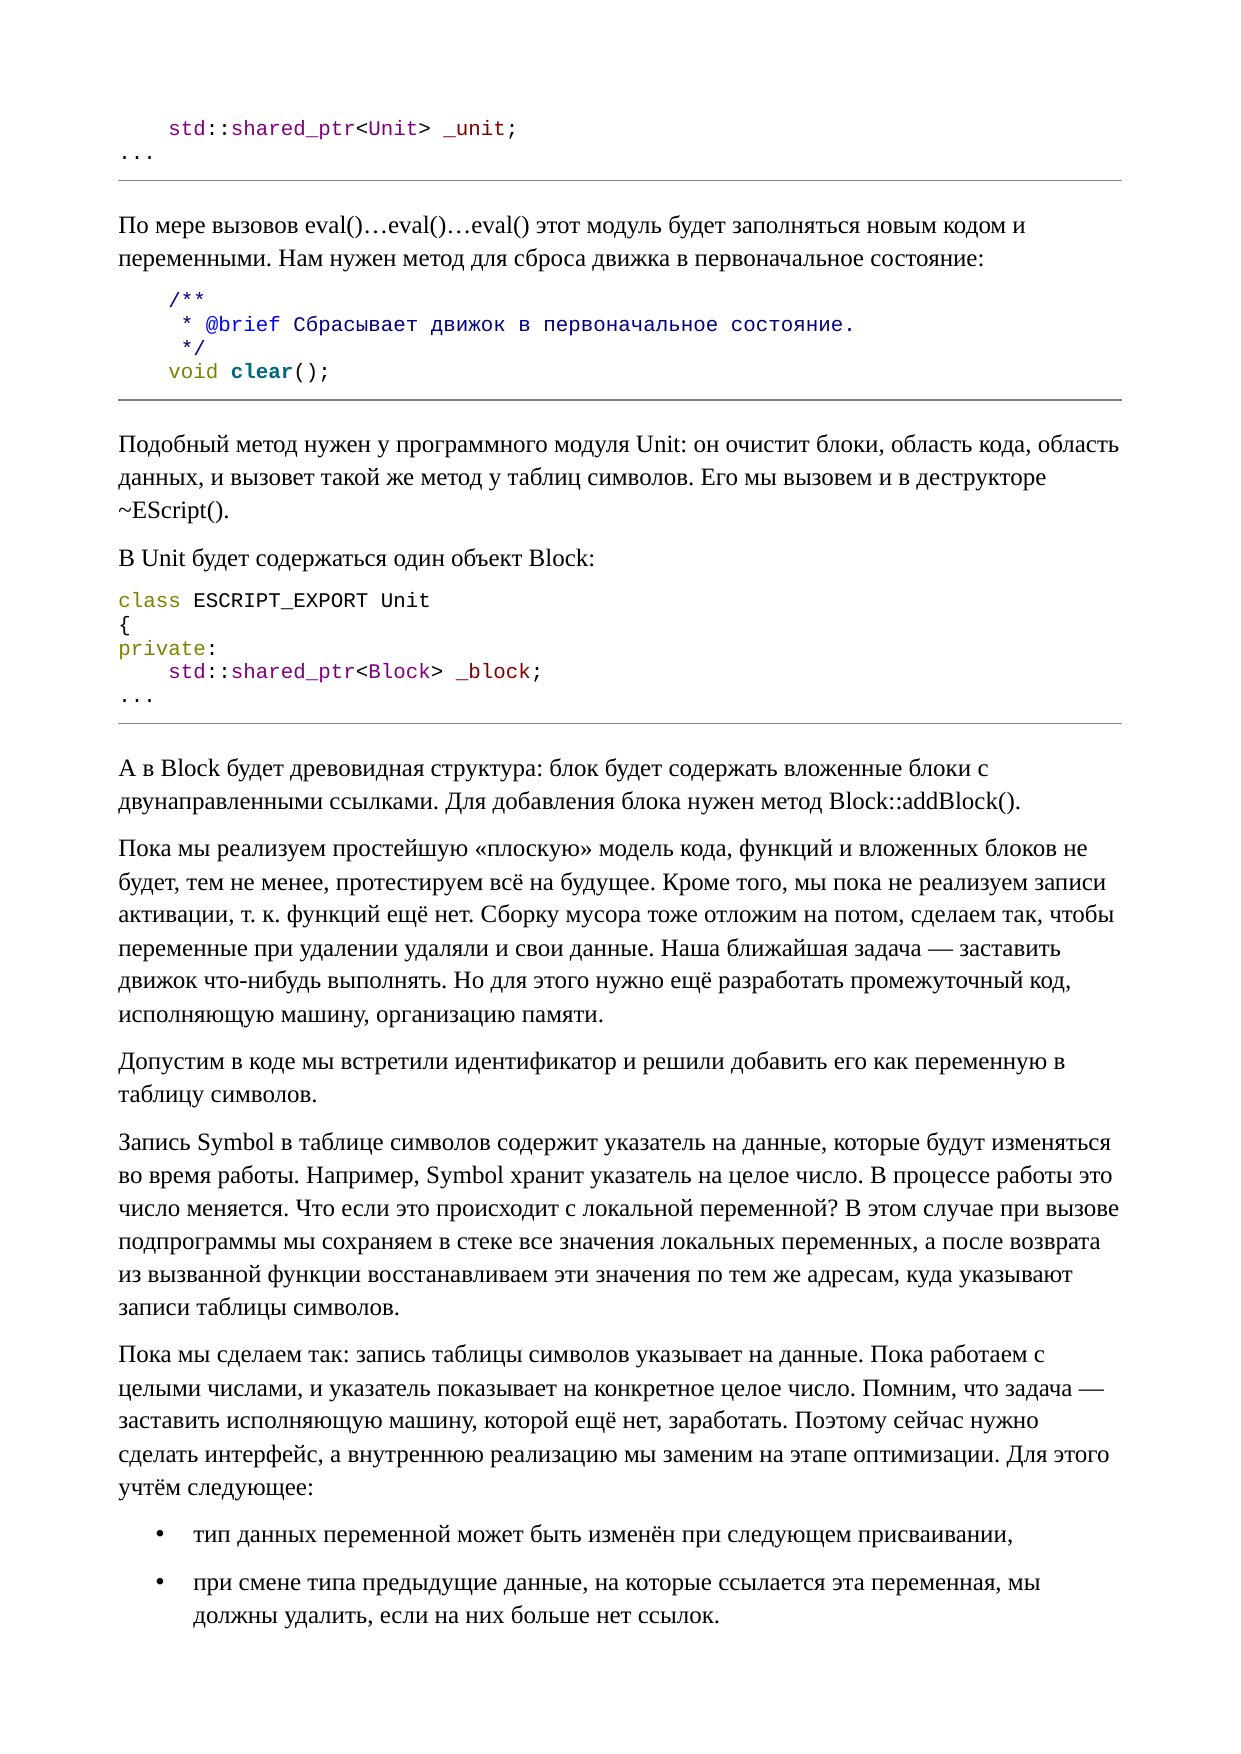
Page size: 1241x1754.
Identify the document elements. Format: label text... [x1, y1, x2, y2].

text В Unit будет содержаться один объект Block: [118, 543, 1122, 572]
text class ESCRIPT_EXPORT Unit [118, 590, 1122, 614]
list тип данных переменной может быть изменён при следующем присваивании, [156, 1519, 1122, 1548]
text std::shared_ptr<Unit> _unit; [118, 118, 1122, 142]
text */ [118, 338, 1122, 361]
text ... [118, 685, 1122, 709]
list при смене типа предыдущие данные, на которые ссылается эта переменная, мы должны удалить, если на них больше нет ссылок. [156, 1567, 1122, 1629]
text Запись Symbol в таблице символов содержит указатель на данные, которые будут изменяться во время работы. Например, Symbol хранит указатель на целое число. В процессе работы это число меняется. Что если это происходит с локальной переменной? В этом случае при вызове подпрограммы мы сохраняем в стеке все значения локальных переменных, а после возврата из вызванной функции восстанавливаем эти значения по тем же адресам, куда указывают записи таблицы символов. [118, 1127, 1122, 1321]
text void clear(); [118, 361, 1122, 385]
text Допустим в коде мы встретили идентификатор и решили добавить его как переменную в таблицу символов. [118, 1046, 1122, 1108]
text ... [118, 142, 1122, 165]
text /** [118, 290, 1122, 314]
text Подобный метод нужен у программного модуля Unit: он очистит блоки, область кода, область данных, и вызовет такой же метод у таблиц символов. Его мы вызовем и в деструкторе ~EScript(). [118, 429, 1122, 524]
text По мере вызовов eval()…eval()…eval() этот модуль будет заполняться новым кодом и переменными. Нам нужен метод для сброса движка в первоначальное состояние: [118, 210, 1122, 271]
text Пока мы сделаем так: запись таблицы символов указывает на данные. Пока работаем с целыми числами, и указатель показывает на конкретное целое число. Помним, что задача — заставить исполняющую машину, которой ещё нет, заработать. Поэтому сейчас нужно сделать интерфейс, а внутреннюю реализацию мы заменим на этапе оптимизации. Для этого учтём следующее: [118, 1339, 1122, 1500]
text private: [118, 638, 1122, 661]
text А в Block будет древовидная структура: блок будет содержать вложенные блоки с двунаправленными ссылками. Для добавления блока нужен метод Block::addBlock(). [118, 753, 1122, 815]
text * @brief Сбрасывает движок в первоначальное состояние. [118, 314, 1122, 338]
text Пока мы реализуем простейшую «плоскую» модель кода, функций и вложенных блоков не будет, тем не менее, протестируем всё на будущее. Кроме того, мы пока не реализуем записи активации, т. к. функций ещё нет. Сборку мусора тоже отложим на потом, сделаем так, чтобы переменные при удалении удаляли и свои данные. Наша ближайшая задача — заставить движок что-нибудь выполнять. Но для этого нужно ещё разработать промежуточный код, исполняющую машину, организацию памяти. [118, 833, 1122, 1027]
text std::shared_ptr<Block> _block; [118, 661, 1122, 685]
text { [118, 614, 1122, 638]
